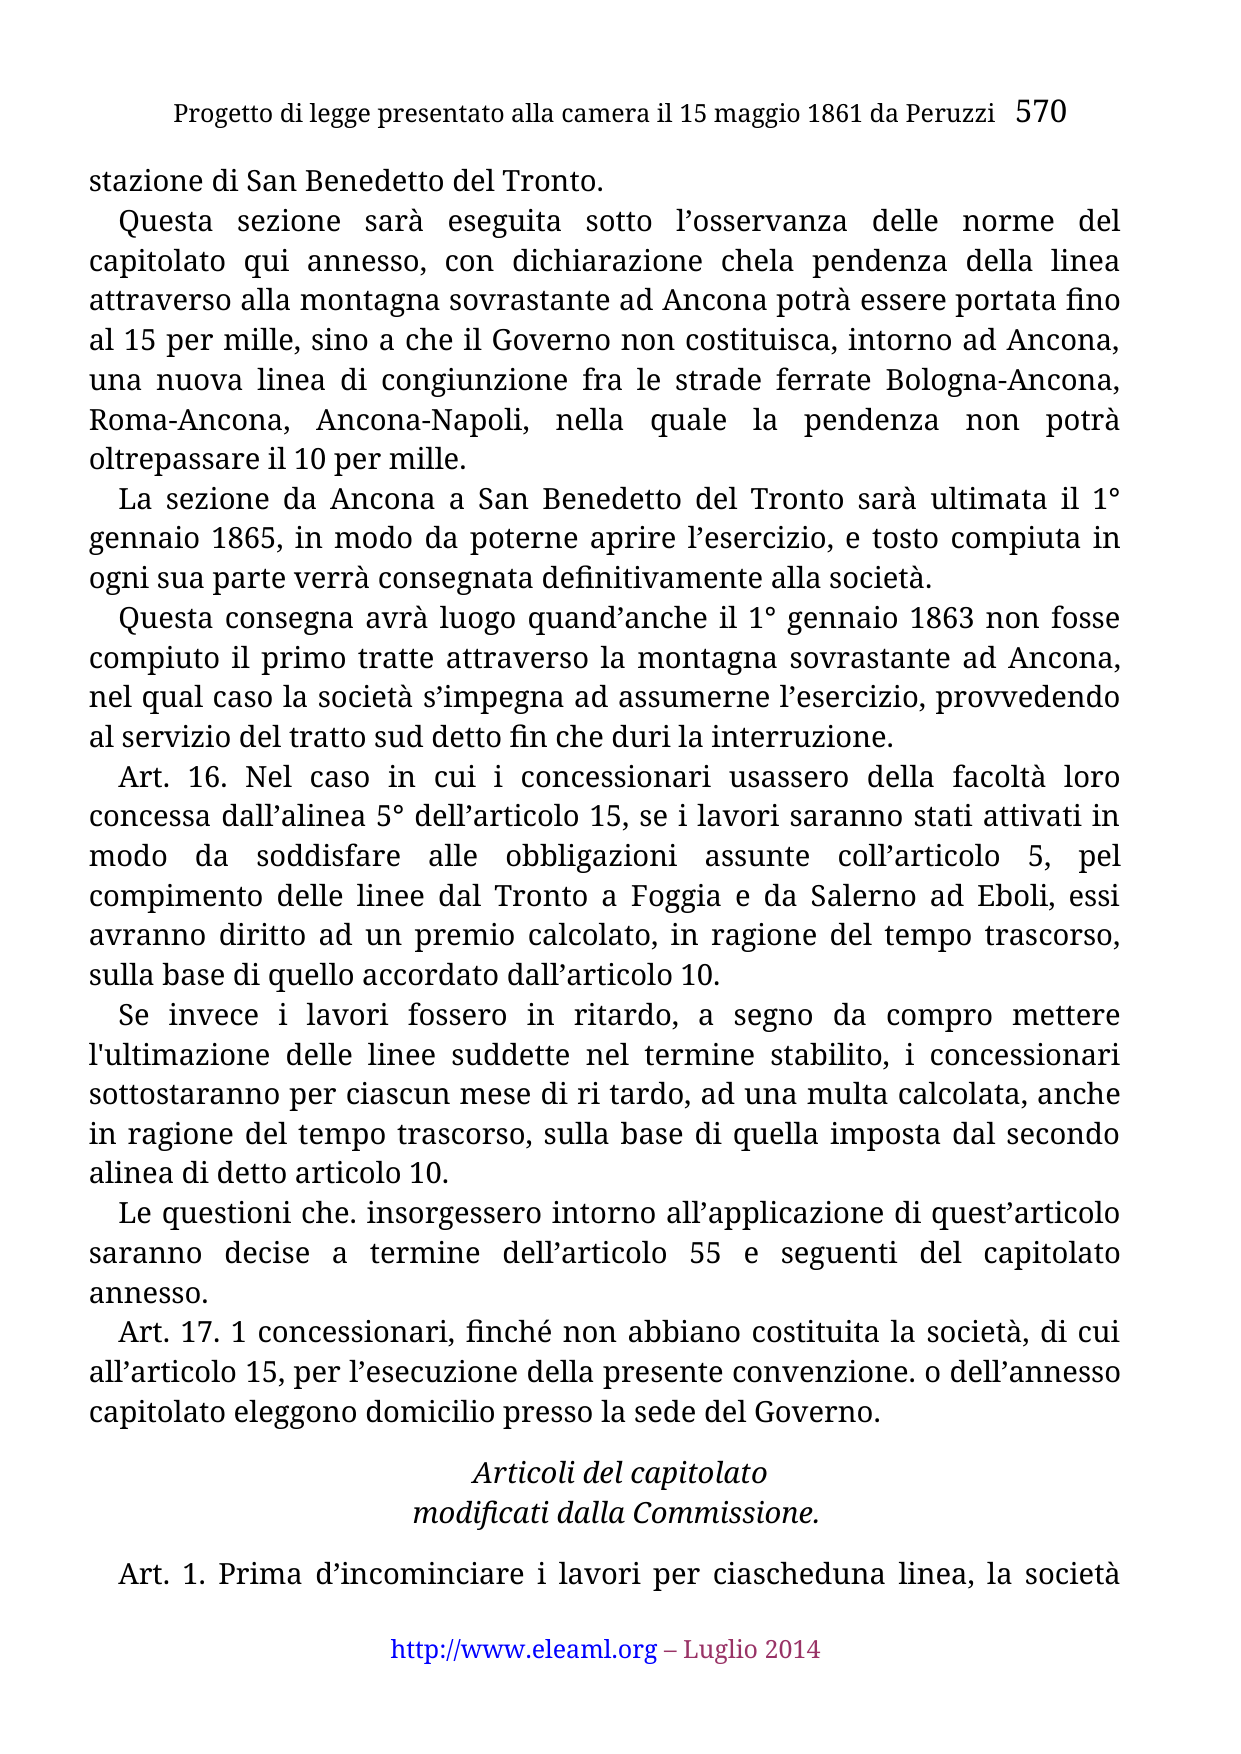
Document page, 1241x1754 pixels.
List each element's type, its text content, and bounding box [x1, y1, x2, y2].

text stazione di San Benedetto del Tronto. [88, 161, 1122, 200]
text La sezione da Ancona a San Benedetto del Tronto sarà ultimata il 1° gennaio 1865, in modo da poterne aprire l’esercizio, e tosto compiuta in ogni sua parte verrà consegnata definitivamente alla società. [88, 478, 1122, 597]
text Se invece i lavori fossero in ritardo, a segno da compro mettere l'ultimazione delle linee suddette nel termine stabilito, i concessionari sottostaranno per ciascun mese di ri tardo, ad una multa calcolata, anche in ragione del tempo trascorso, sulla base di quella imposta dal secondo alinea di detto articolo 10. [88, 994, 1122, 1192]
text modificati dalla Commissione. [88, 1492, 1122, 1532]
text Art. 16. Nel caso in cui i concessionari usassero della facoltà loro concessa dall’alinea 5° dell’articolo 15, se i lavori saranno stati attivati in modo da soddisfare alle obbligazioni assunte coll’articolo 5, pel compimento delle linee dal Tronto a Foggia e da Salerno ad Eboli, essi avranno diritto ad un premio calcolato, in ragione del tempo trascorso, sulla base di quello accordato dall’articolo 10. [88, 756, 1122, 994]
text Questa sezione sarà eseguita sotto l’osservanza delle norme del capitolato qui annesso, con dichiarazione chela pendenza della linea attraverso alla montagna sovrastante ad Ancona potrà essere portata fino al 15 per mille, sino a che il Governo non costituisca, intorno ad Ancona, una nuova linea di congiunzione fra le strade ferrate Bologna-Ancona, Roma-Ancona, Ancona-Napoli, nella quale la pendenza non potrà oltrepassare il 10 per mille. [88, 200, 1122, 478]
text Art. 1. Prima d’incominciare i lavori per ciascheduna linea, la società [88, 1553, 1122, 1593]
text Questa consegna avrà luogo quand’anche il 1° gennaio 1863 non fosse compiuto il primo tratte attraverso la montagna sovrastante ad Ancona, nel qual caso la società s’impegna ad assumerne l’esercizio, provvedendo al servizio del tratto sud detto fin che duri la interruzione. [88, 597, 1122, 756]
text Articoli del capitolato [88, 1452, 1122, 1492]
text Art. 17. 1 concessionari, finché non abbiano costituita la società, di cui all’articolo 15, per l’esecuzione della presente convenzione. o dell’annesso capitolato eleggono domicilio presso la sede del Governo. [88, 1312, 1122, 1431]
text Le questioni che. insorgessero intorno all’applicazione di quest’articolo saranno decise a termine dell’articolo 55 e seguenti del capitolato annesso. [88, 1192, 1122, 1312]
